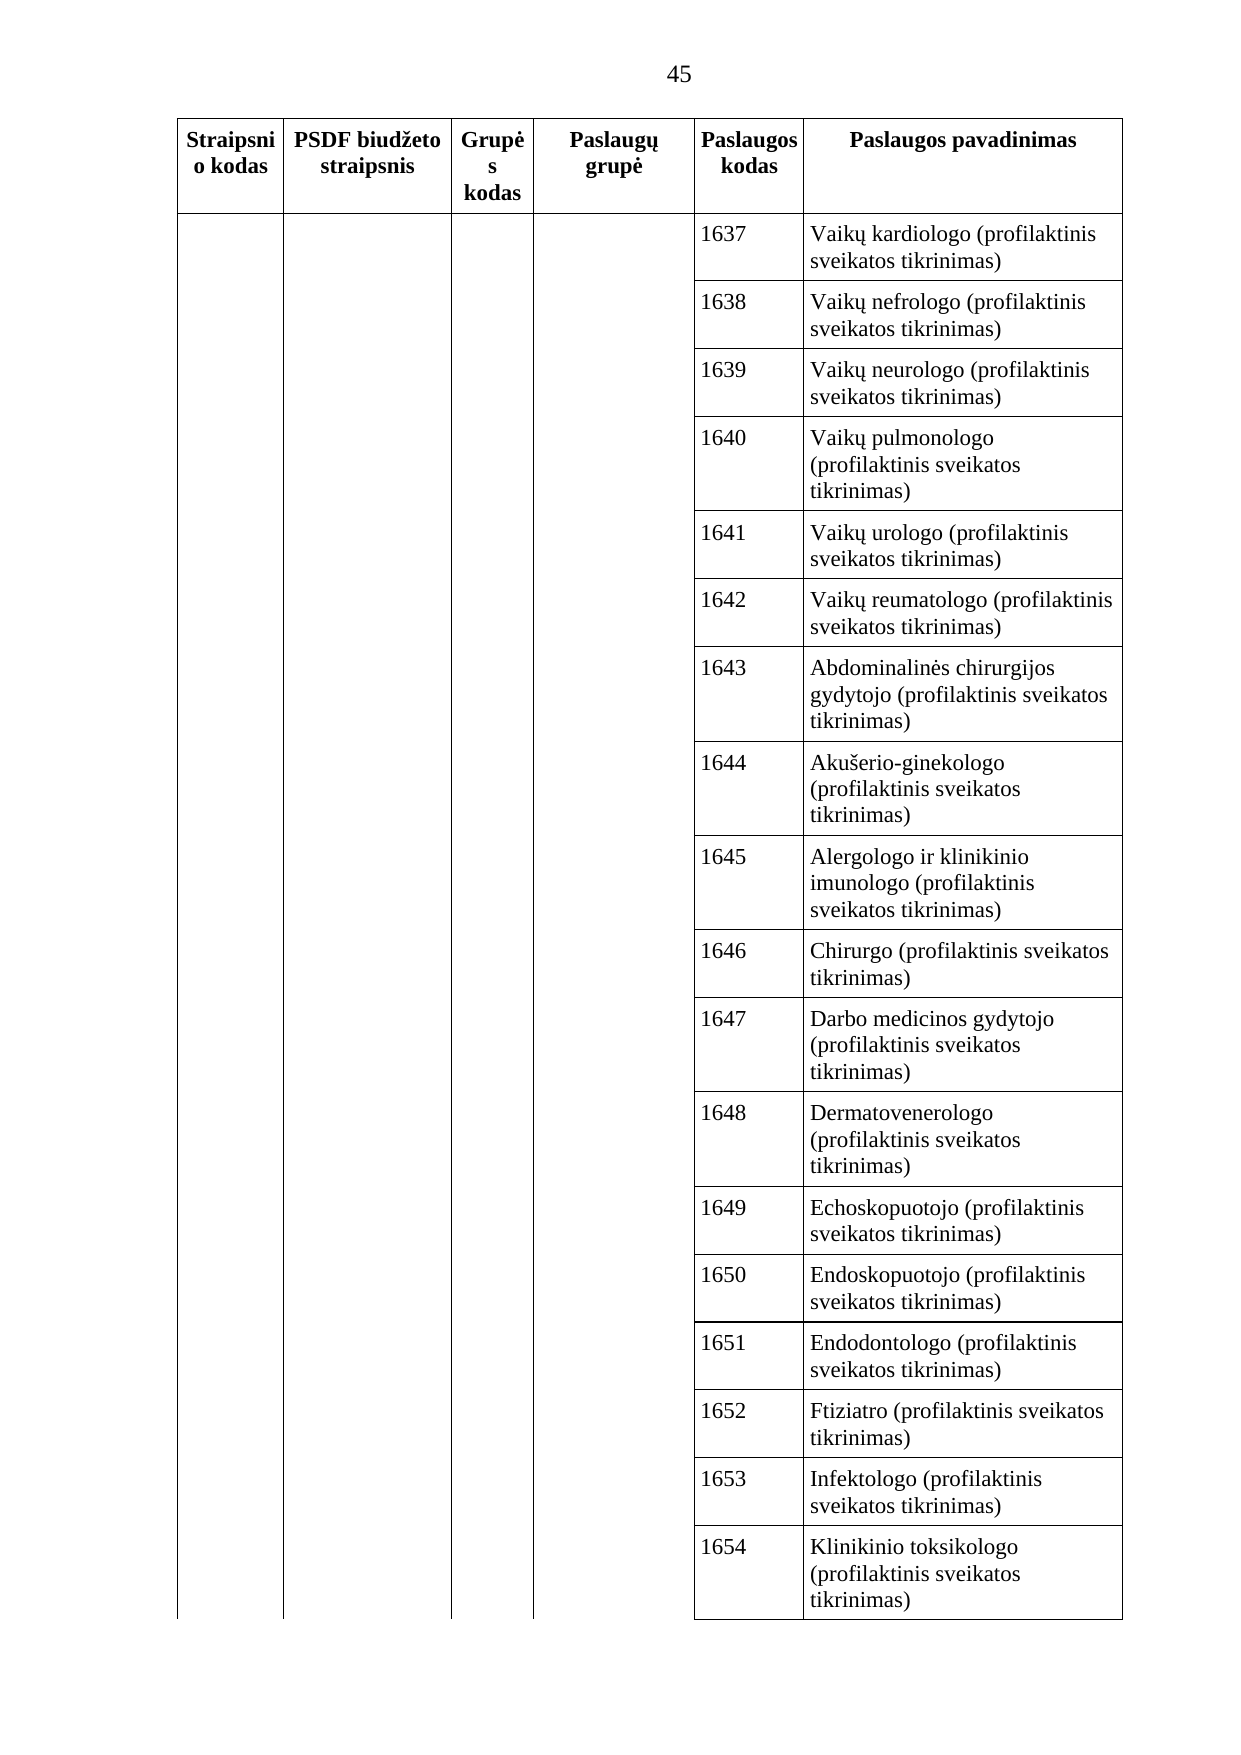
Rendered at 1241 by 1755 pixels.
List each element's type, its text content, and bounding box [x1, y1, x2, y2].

table_cell Vaikų neurologo (profilaktinis sveikatos tikrinimas) [804, 349, 1122, 416]
table_cell [284, 578, 451, 646]
table_cell [178, 929, 283, 997]
table_cell Vaikų urologo (profilaktinis sveikatos tikrinimas) [804, 511, 1122, 578]
table_cell [178, 1321, 283, 1389]
table_cell Akušerio-ginekologo (profilaktinis sveikatos tikrinimas) [804, 742, 1122, 835]
table_cell [534, 578, 694, 646]
table_cell [452, 578, 533, 646]
table_header PSDF biudžeto straipsnis [284, 119, 451, 212]
table_cell [178, 280, 283, 348]
table_cell [284, 646, 451, 741]
table_cell [178, 1389, 283, 1457]
table_header Paslaugų grupė [534, 119, 694, 212]
table_cell 1647 [695, 998, 803, 1091]
table_cell Dermatovenerologo (profilaktinis sveikatos tikrinimas) [804, 1092, 1122, 1186]
table_cell 1652 [695, 1390, 803, 1457]
table_cell Endoskopuotojo (profilaktinis sveikatos tikrinimas) [804, 1255, 1122, 1321]
table_cell [452, 835, 533, 929]
table_cell [534, 835, 694, 929]
table_cell [452, 214, 533, 280]
table_cell [178, 1525, 283, 1619]
table_cell Echoskopuotojo (profilaktinis sveikatos tikrinimas) [804, 1187, 1122, 1253]
table_cell [452, 1525, 533, 1619]
table_cell Ftiziatro (profilaktinis sveikatos tikrinimas) [804, 1390, 1122, 1457]
table_cell [534, 510, 694, 578]
table_cell Vaikų nefrologo (profilaktinis sveikatos tikrinimas) [804, 281, 1122, 348]
table_cell [452, 929, 533, 997]
table_cell [452, 1389, 533, 1457]
table_cell [452, 416, 533, 510]
table_cell [284, 1254, 451, 1321]
table_cell [452, 280, 533, 348]
table_cell [284, 835, 451, 929]
table_cell 1650 [695, 1255, 803, 1321]
table_cell [534, 929, 694, 997]
table_cell [178, 997, 283, 1091]
table_cell 1640 [695, 417, 803, 510]
table_cell [452, 1254, 533, 1321]
table_cell Vaikų pulmonologo (profilaktinis sveikatos tikrinimas) [804, 417, 1122, 510]
table_cell [178, 835, 283, 929]
table_cell [178, 578, 283, 646]
table_cell [284, 280, 451, 348]
table_cell 1648 [695, 1092, 803, 1186]
table_cell [452, 510, 533, 578]
table_cell 1642 [695, 579, 803, 646]
table_cell [284, 997, 451, 1091]
table_cell [178, 416, 283, 510]
table_cell [452, 997, 533, 1091]
table_cell [178, 1254, 283, 1321]
table_header Straipsnio kodas [178, 119, 283, 212]
table_cell 1643 [695, 647, 803, 741]
table_cell [534, 1186, 694, 1253]
table_cell Abdominalinės chirurgijos gydytojo (profilaktinis sveikatos tikrinimas) [804, 647, 1122, 741]
table_cell [534, 1321, 694, 1389]
table_cell [284, 214, 451, 280]
table_cell [452, 1091, 533, 1186]
table_cell [534, 1525, 694, 1619]
table_cell [178, 1457, 283, 1525]
table_cell Endodontologo (profilaktinis sveikatos tikrinimas) [804, 1323, 1122, 1389]
table_cell 1649 [695, 1187, 803, 1253]
table_cell [178, 741, 283, 835]
table_header Paslaugos pavadinimas [804, 119, 1122, 212]
table_cell 1646 [695, 930, 803, 997]
table_cell 1645 [695, 836, 803, 929]
table_cell 1651 [695, 1323, 803, 1389]
table_cell 1638 [695, 281, 803, 348]
table_cell [178, 214, 283, 280]
table_cell 1653 [695, 1458, 803, 1525]
table_cell Klinikinio toksikologo (profilaktinis sveikatos tikrinimas) [804, 1526, 1122, 1619]
table_cell [284, 1457, 451, 1525]
table_cell [534, 741, 694, 835]
table_cell [452, 741, 533, 835]
table_cell Vaikų reumatologo (profilaktinis sveikatos tikrinimas) [804, 579, 1122, 646]
table_cell [284, 1091, 451, 1186]
table_header Grupės kodas [452, 119, 533, 212]
table_cell 1641 [695, 511, 803, 578]
table_cell [178, 1186, 283, 1253]
table_cell Alergologo ir klinikinio imunologo (profilaktinis sveikatos tikrinimas) [804, 836, 1122, 929]
table_cell [284, 741, 451, 835]
table_cell [178, 348, 283, 416]
table_cell [284, 1186, 451, 1253]
table_cell [284, 510, 451, 578]
table_cell 1654 [695, 1526, 803, 1619]
table_cell Vaikų kardiologo (profilaktinis sveikatos tikrinimas) [804, 214, 1122, 280]
table_cell [534, 1091, 694, 1186]
table_cell [534, 214, 694, 280]
table_cell [452, 1457, 533, 1525]
table_cell [534, 416, 694, 510]
table_cell [284, 929, 451, 997]
table_cell 1637 [695, 214, 803, 280]
table_cell [284, 416, 451, 510]
table_cell [534, 1389, 694, 1457]
table_cell Infektologo (profilaktinis sveikatos tikrinimas) [804, 1458, 1122, 1525]
table_cell [452, 646, 533, 741]
table_header Paslaugos kodas [695, 119, 803, 212]
table_cell Darbo medicinos gydytojo (profilaktinis sveikatos tikrinimas) [804, 998, 1122, 1091]
table_cell [284, 348, 451, 416]
table_cell 1644 [695, 742, 803, 835]
table_cell [534, 646, 694, 741]
table_cell [284, 1389, 451, 1457]
table_cell [534, 348, 694, 416]
table_cell [284, 1321, 451, 1389]
table_cell [452, 348, 533, 416]
table_cell [534, 1254, 694, 1321]
table_cell 1639 [695, 349, 803, 416]
table_cell [178, 510, 283, 578]
table_cell [284, 1525, 451, 1619]
table_cell [534, 280, 694, 348]
table_cell [178, 1091, 283, 1186]
table_cell [178, 646, 283, 741]
table_cell [452, 1186, 533, 1253]
table_cell Chirurgo (profilaktinis sveikatos tikrinimas) [804, 930, 1122, 997]
table_cell [534, 1457, 694, 1525]
table_cell [534, 997, 694, 1091]
table_cell [452, 1321, 533, 1389]
